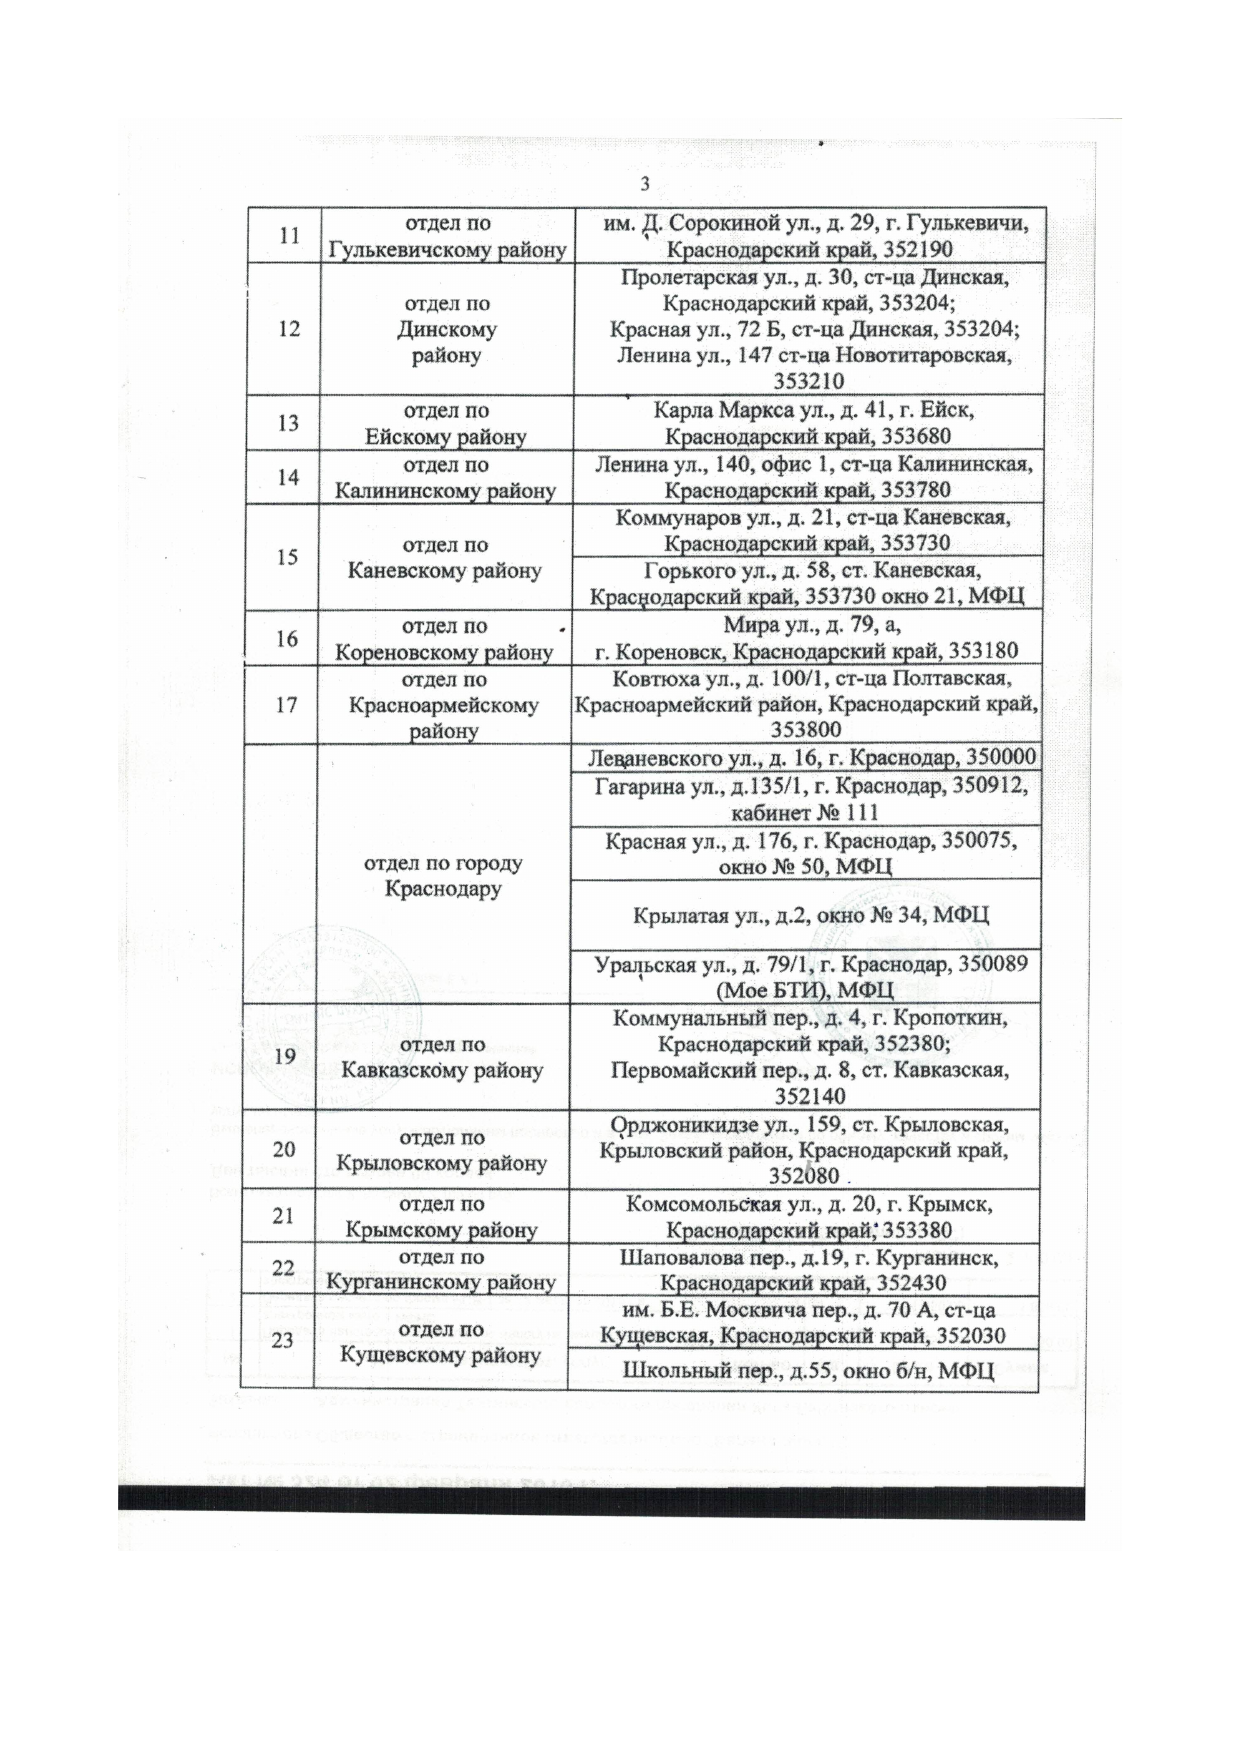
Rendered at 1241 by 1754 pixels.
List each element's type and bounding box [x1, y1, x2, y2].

picture [118, 118, 1123, 1551]
